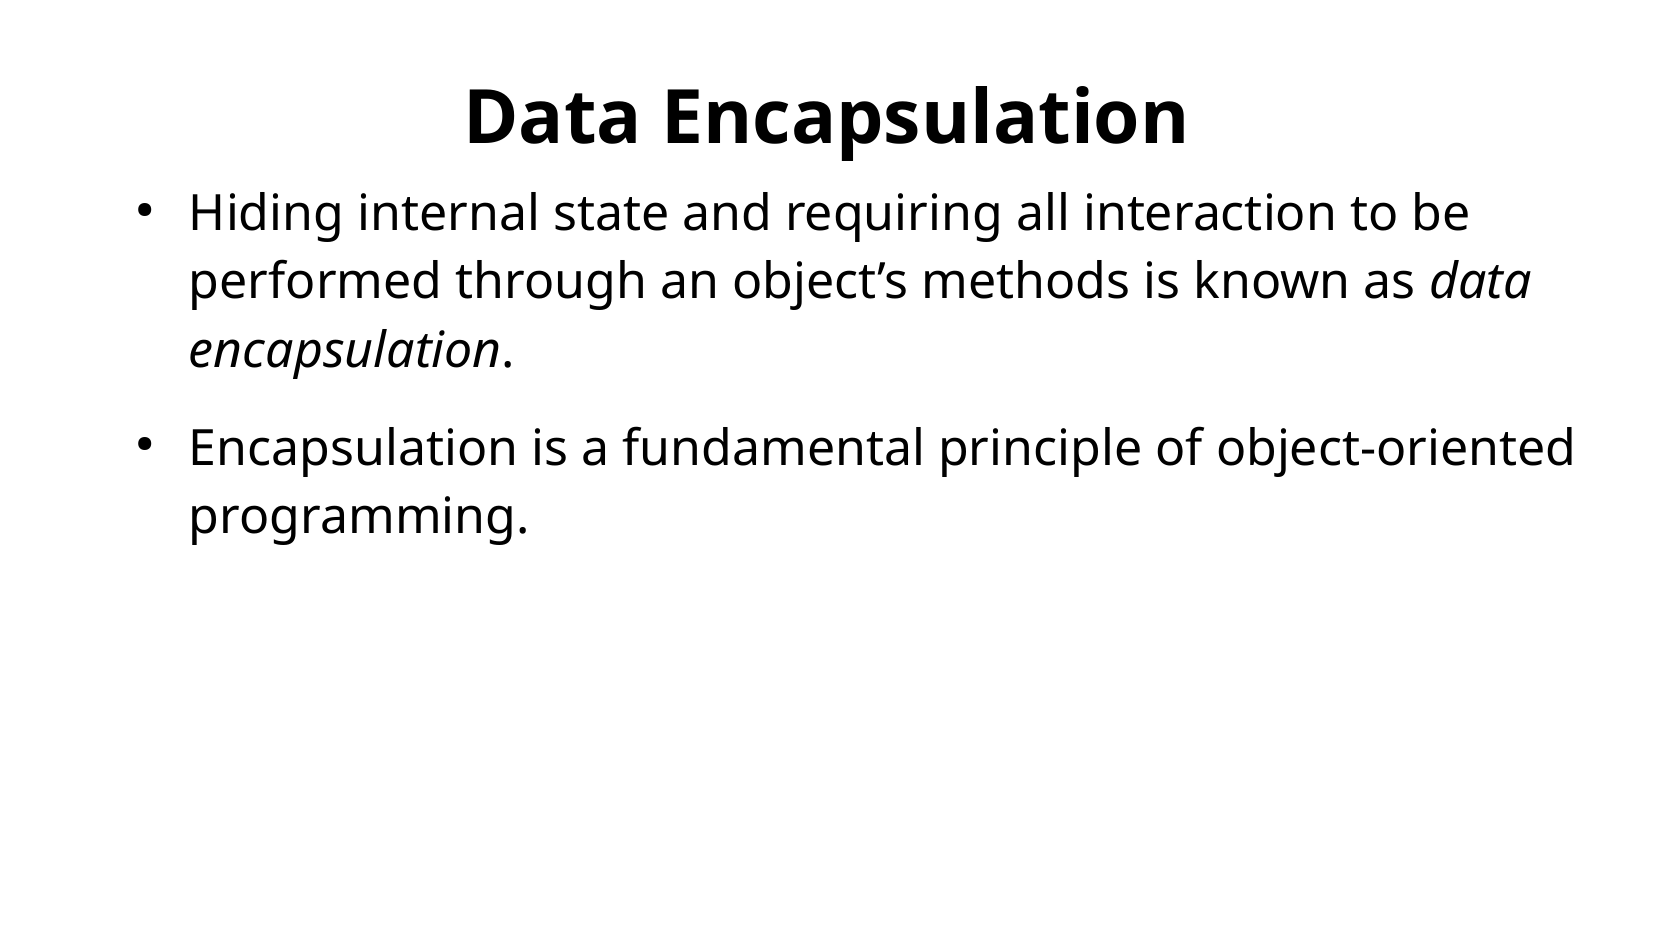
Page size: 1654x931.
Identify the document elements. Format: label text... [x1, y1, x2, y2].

list Hiding internal state and requiring all interaction to be performed through an object’s methods is known as data encapsulation. Encapsulation is a fundamental principle of object-oriented programming. [118, 177, 1595, 857]
title Data Encapsulation [82, 37, 1571, 193]
